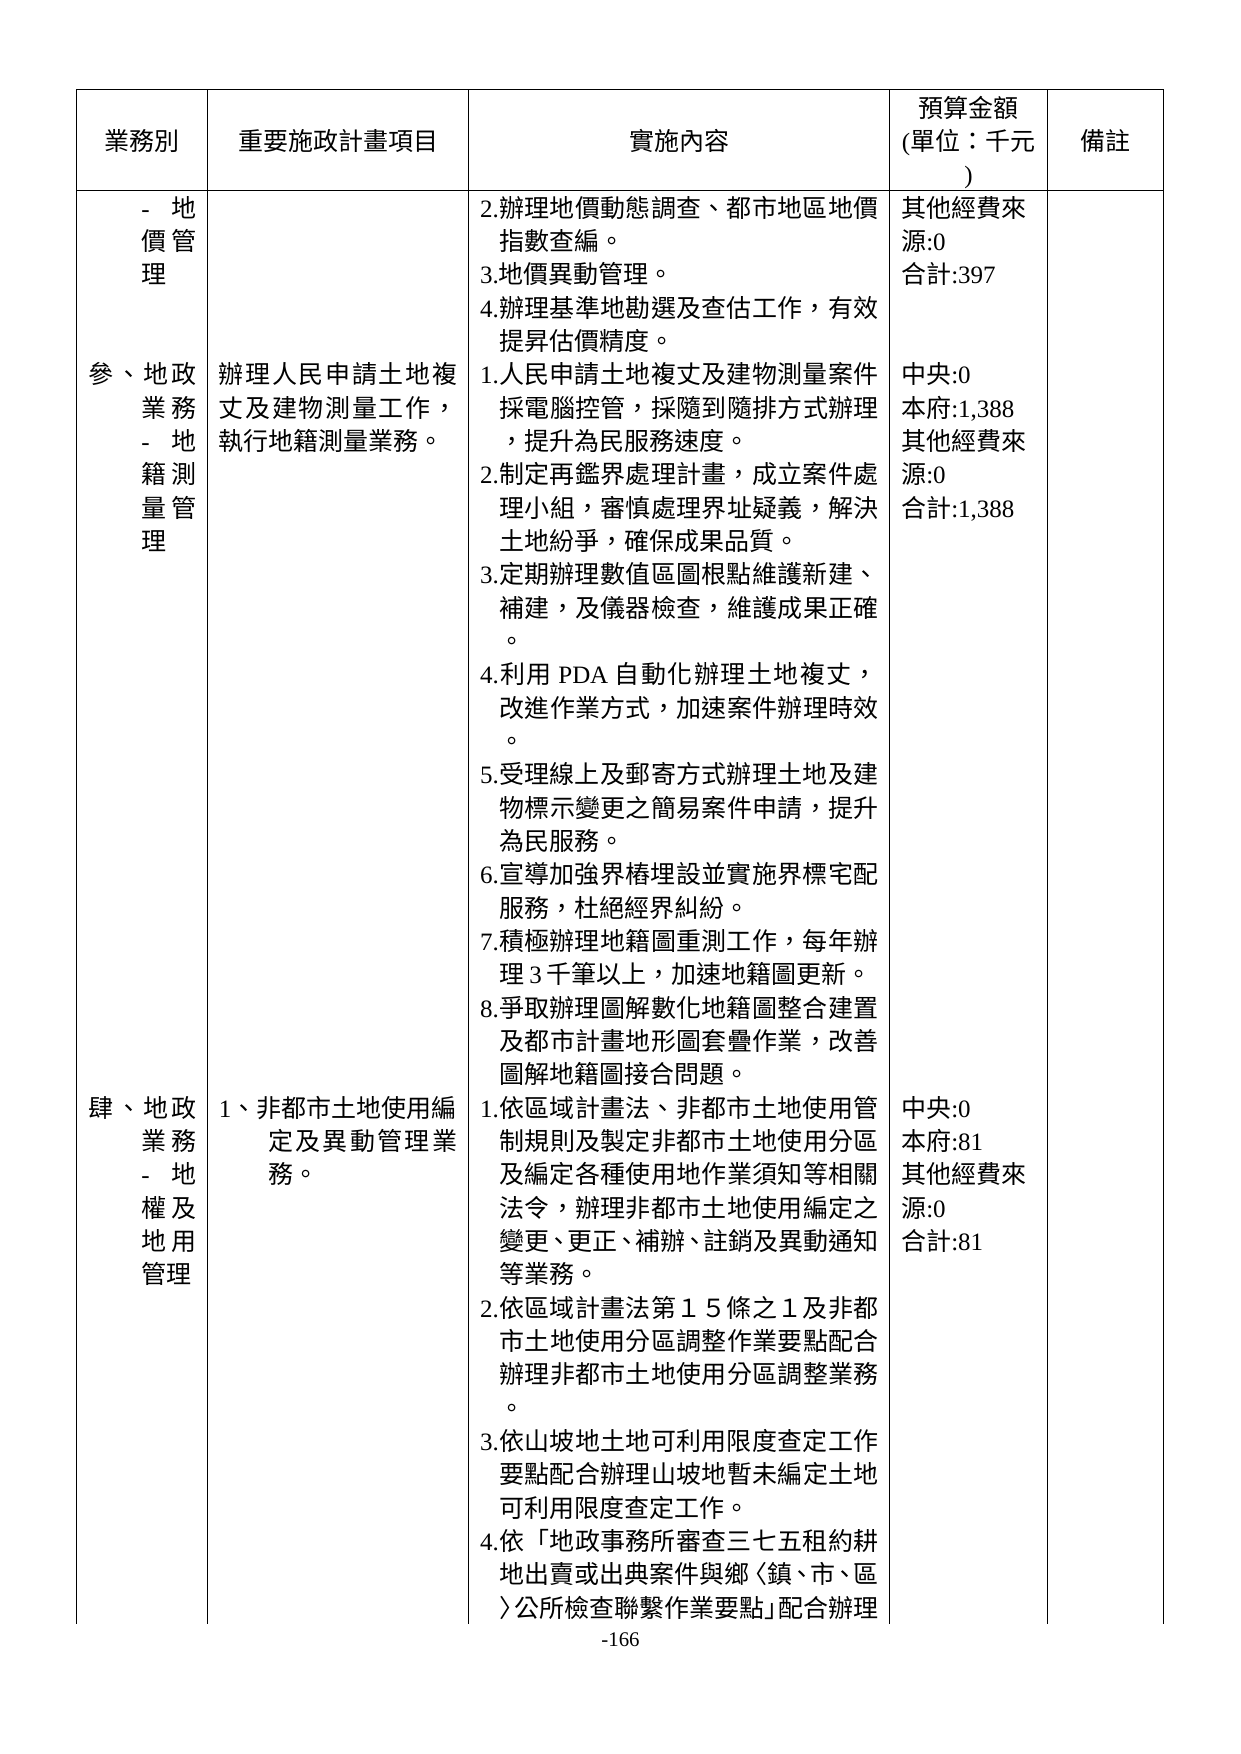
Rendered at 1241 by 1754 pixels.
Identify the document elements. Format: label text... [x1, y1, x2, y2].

table_header 備註 [1048, 90, 1163, 190]
table_header 業務別 [77, 90, 207, 190]
table_cell 辦理人民申請土地複丈及建物測量工作，執行地籍測量業務。 [208, 357, 468, 1090]
table_cell 1.依區域計畫法、非都市土地使用管制規則及製定非都市土地使用分區及編定各種使用地作業須知等相關法令，辦理非都市土地使用編定之變更、更正、補辦、註銷及異動通知等業務。 2.依區域計畫法第１５條之１及非都市土地使用分區調整作業要點配合辦理非都市土地使用分區調整業務。 3.依山坡地土地可利用限度查定工作要點配合辦理山坡地暫未編定土地可利用限度查定工作。 4.依「地政事務所審查三七五租約耕地出賣或出典案件與鄉〈鎮、市、區〉公所檢查聯繫作業要點」配合辦理 [469, 1090, 889, 1624]
table_header 重要施政計畫項目 [208, 90, 468, 190]
table_header 實施內容 [469, 90, 889, 190]
table_cell [1048, 1090, 1163, 1624]
table_cell 參、地政業務-地籍測量管理 [77, 357, 207, 1090]
table_cell 其他經費來源:0 合計:397 [890, 191, 1047, 357]
table_cell 1.人民申請土地複丈及建物測量案件採電腦控管，採隨到隨排方式辦理，提升為民服務速度。 2.制定再鑑界處理計畫，成立案件處理小組，審慎處理界址疑義，解決土地紛爭，確保成果品質。 3.定期辦理數值區圖根點維護新建、補建，及儀器檢查，維護成果正確。 4.利用PDA自動化辦理土地複丈，改進作業方式，加速案件辦理時效。 5.受理線上及郵寄方式辦理土地及建物標示變更之簡易案件申請，提升為民服務。 6.宣導加強界樁埋設並實施界標宅配服務，杜絕經界糾紛。 7.積極辦理地籍圖重測工作，每年辦理3千筆以上，加速地籍圖更新。 8.爭取辦理圖解數化地籍圖整合建置及都市計畫地形圖套疊作業，改善圖解地籍圖接合問題。 [469, 357, 889, 1090]
table_cell [1048, 191, 1163, 357]
table_cell 地價管理 [77, 191, 207, 357]
table_cell 肆、地政業務-地權及地用管理 [77, 1090, 207, 1624]
table_cell [208, 191, 468, 357]
table_cell 非都市土地使用編定及異動管理業務。 [208, 1090, 468, 1624]
table_cell 2.辦理地價動態調查、都市地區地價指數查編。 3.地價異動管理。 4.辦理基準地勘選及查估工作，有效提昇估價精度。 [469, 191, 889, 357]
table_cell [1048, 357, 1163, 1090]
table_cell 中央:0 本府:81 其他經費來源:0 合計:81 [890, 1090, 1047, 1624]
table_cell 中央:0 本府:1,388 其他經費來源:0 合計:1,388 [890, 357, 1047, 1090]
table_header 預算金額 (單位：千元) [890, 90, 1047, 190]
